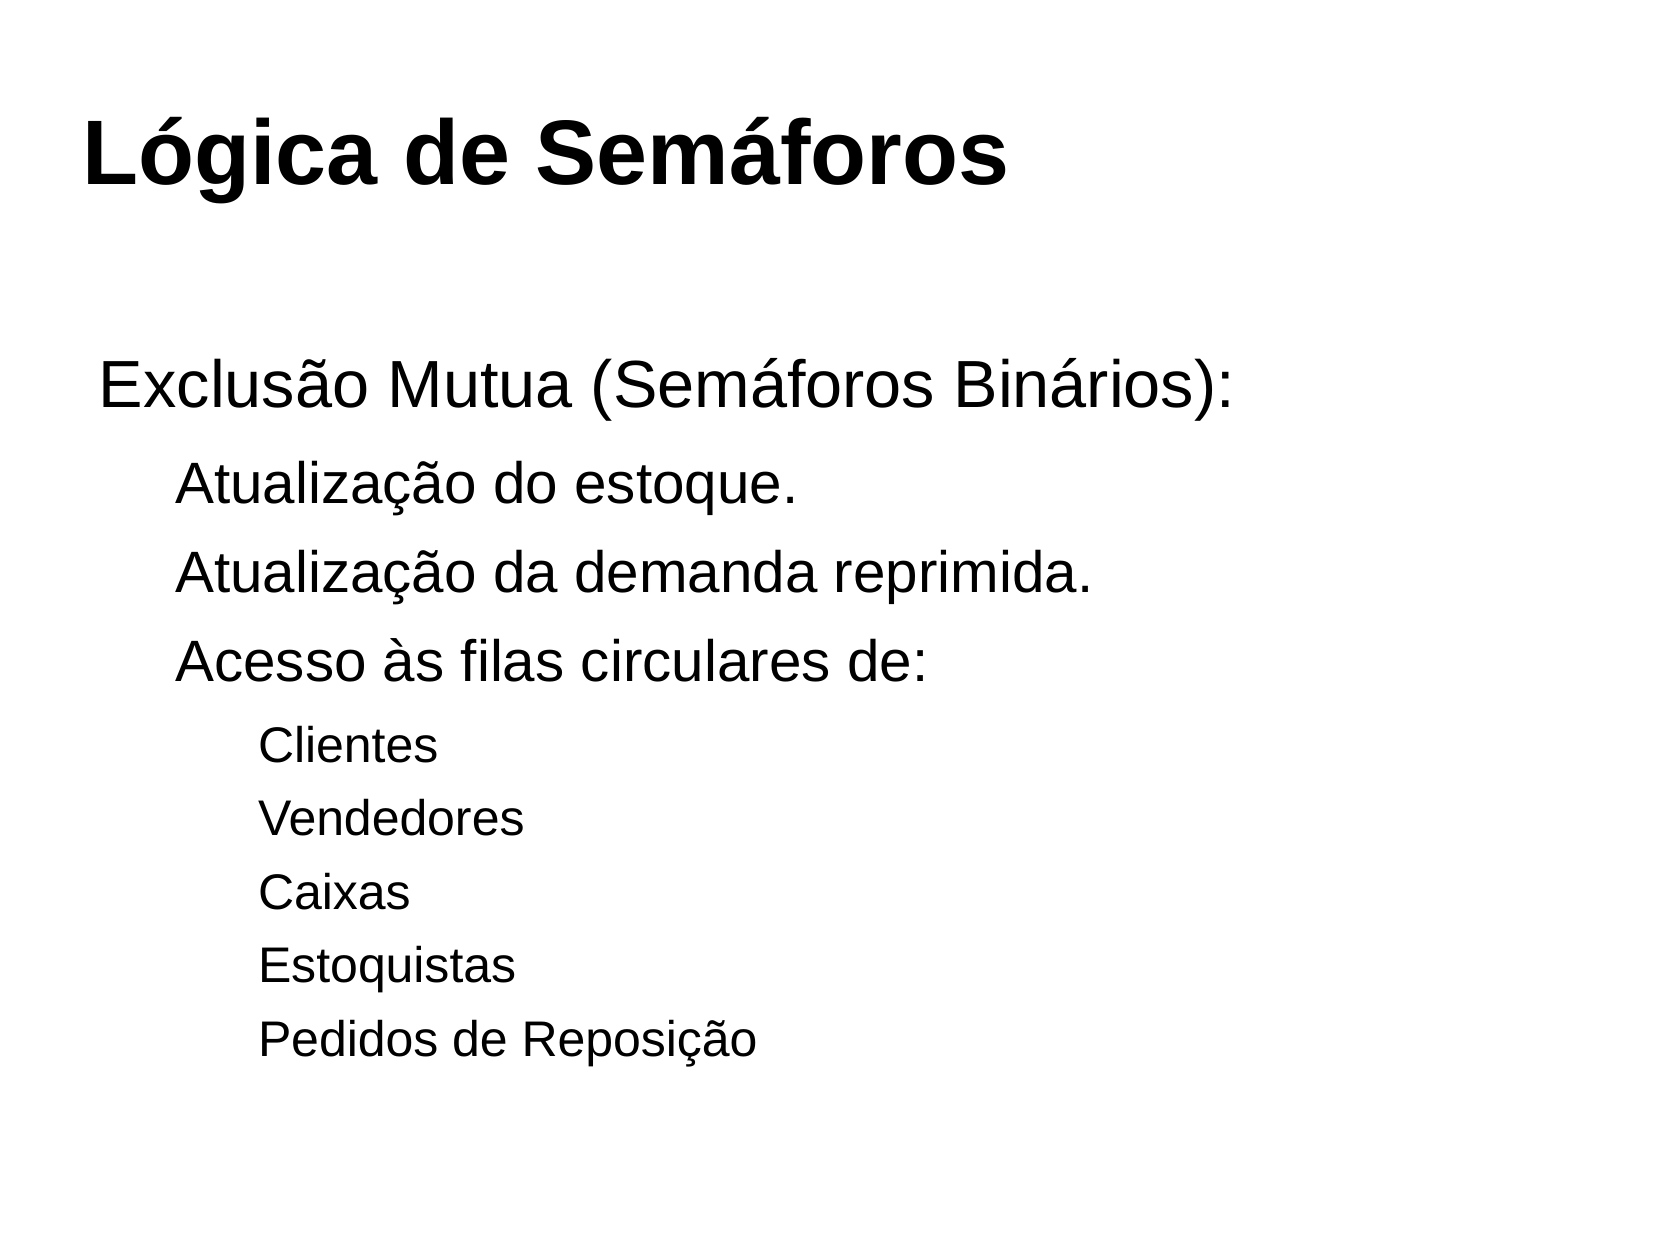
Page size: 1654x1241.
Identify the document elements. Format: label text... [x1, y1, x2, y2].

title Lógica de Semáforos [82, 49, 1571, 257]
list Exclusão Mutua (Semáforos Binários): Atualização do estoque. Atualização da demanda reprimida. Acesso às filas circulares de: Clientes Vendedores Caixas Estoquistas Pedidos de Reposição [80, 347, 1570, 1151]
